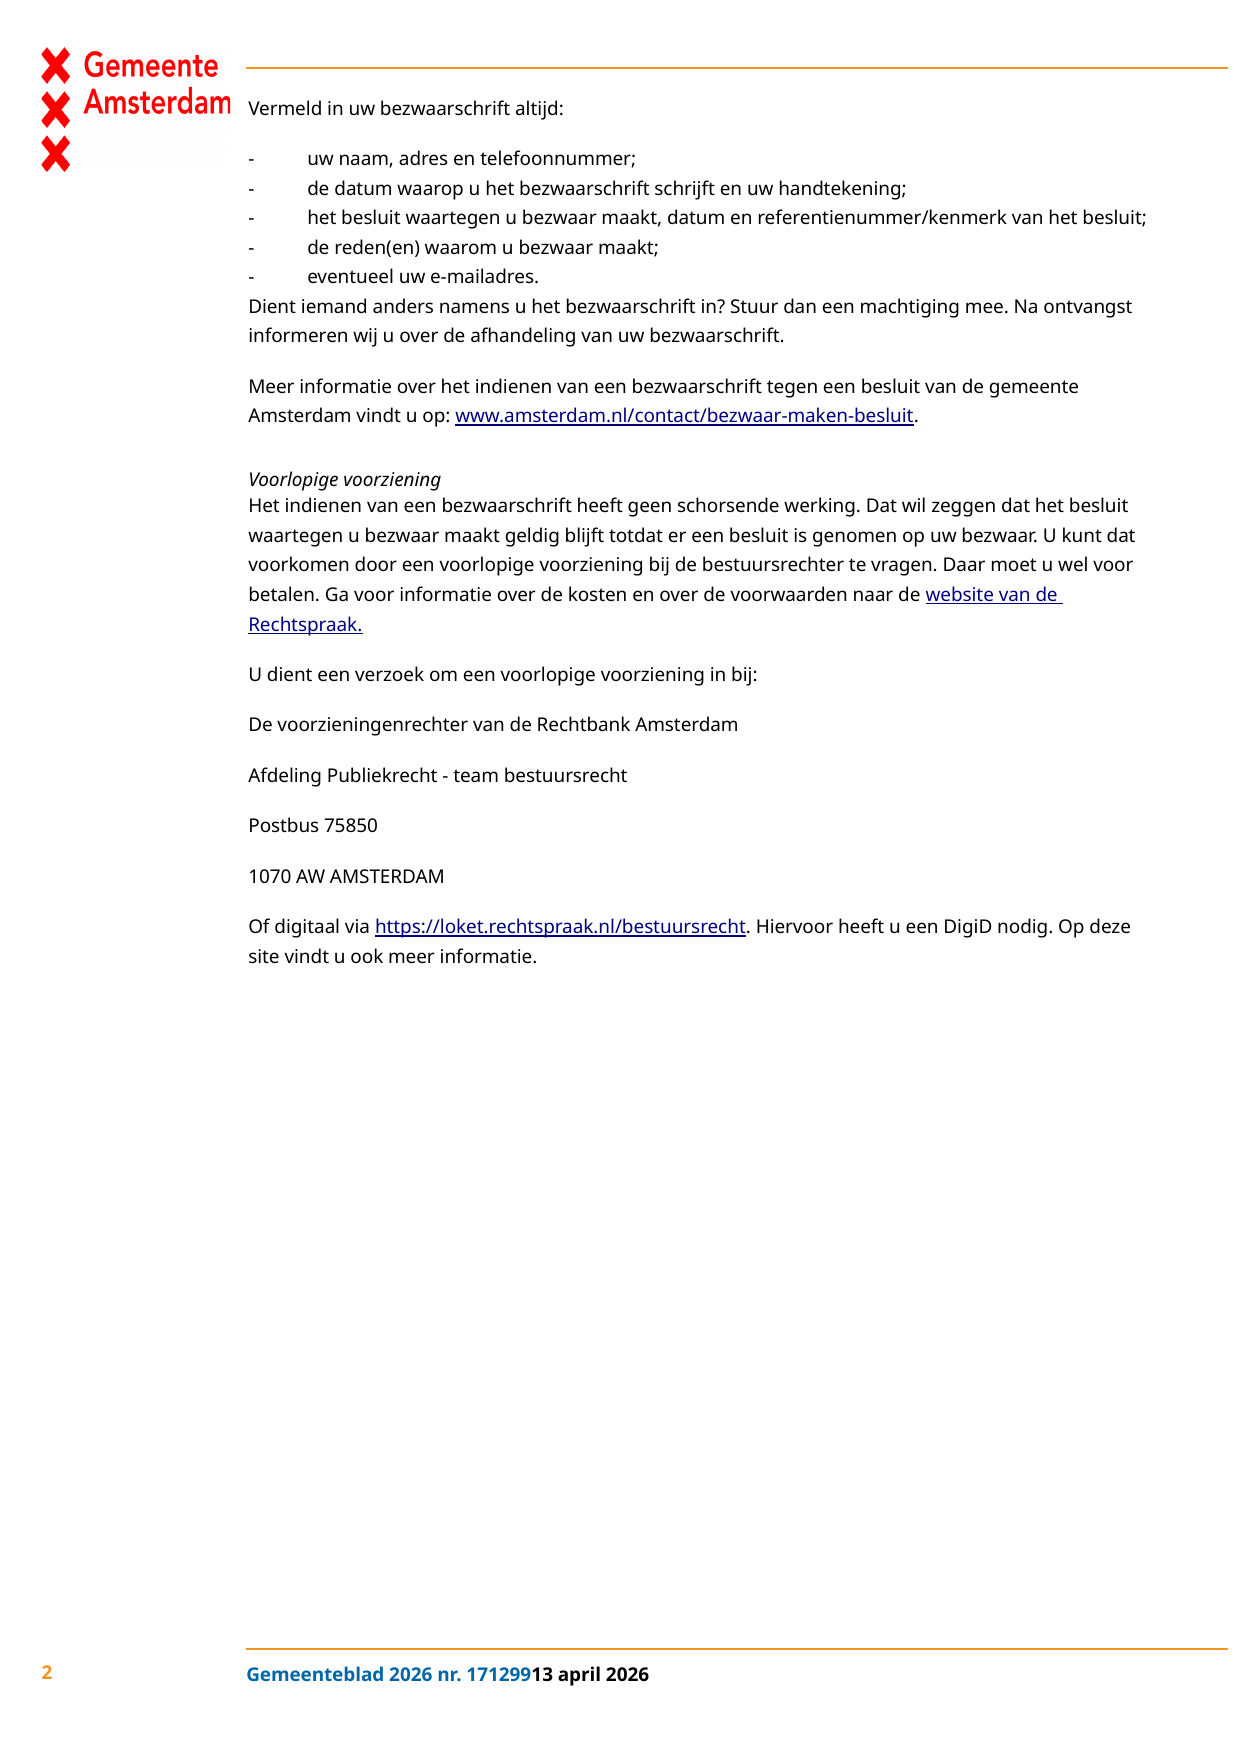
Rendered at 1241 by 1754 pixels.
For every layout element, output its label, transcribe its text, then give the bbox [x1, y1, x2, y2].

list eventueel uw e-mailadres. [248, 263, 1152, 289]
text U dient een verzoek om een voorlopige voorziening in bij: [248, 661, 1152, 687]
text Dient iemand anders namens u het bezwaarschrift in? Stuur dan een machtiging mee. Na ontvangst informeren wij u over de afhandeling van uw bezwaarschrift. [248, 293, 1152, 348]
text Meer informatie over het indienen van een bezwaarschrift tegen een besluit van de gemeente Amsterdam vindt u op: www.amsterdam.nl/contact/bezwaar-maken-besluit. [248, 373, 1152, 428]
list het besluit waartegen u bezwaar maakt, datum en referentienummer/kenmerk van het besluit; [248, 204, 1152, 230]
text 1070 AW AMSTERDAM [248, 863, 1152, 888]
text Het indienen van een bezwaarschrift heeft geen schorsende werking. Dat wil zeggen dat het besluit waartegen u bezwaar maakt geldig blijft totdat er een besluit is genomen op uw bezwaar. U kunt dat voorkomen door een voorlopige voorziening bij de bestuursrechter te vragen. Daar moet u wel voor betalen. Ga voor informatie over de kosten en over de voorwaarden naar de website van de Rechtspraak. [248, 492, 1152, 636]
picture [41, 47, 231, 172]
text Afdeling Publiekrecht - team bestuursrecht [248, 762, 1152, 788]
list de reden(en) waarom u bezwaar maakt; [248, 234, 1152, 260]
text Of digitaal via https://loket.rechtspraak.nl/bestuursrecht. Hiervoor heeft u een DigiD nodig. Op deze site vindt u ook meer informatie. [248, 913, 1152, 968]
text De voorzieningenrechter van de Rechtbank Amsterdam [248, 712, 1152, 737]
text Postbus 75850 [248, 812, 1152, 838]
text Vermeld in uw bezwaarschrift altijd: [248, 95, 1152, 121]
list uw naam, adres en telefoonnummer; [248, 145, 1152, 171]
list de datum waarop u het bezwaarschrift schrijft en uw handtekening; [248, 175, 1152, 201]
text Voorlopige voorziening [248, 467, 1152, 492]
